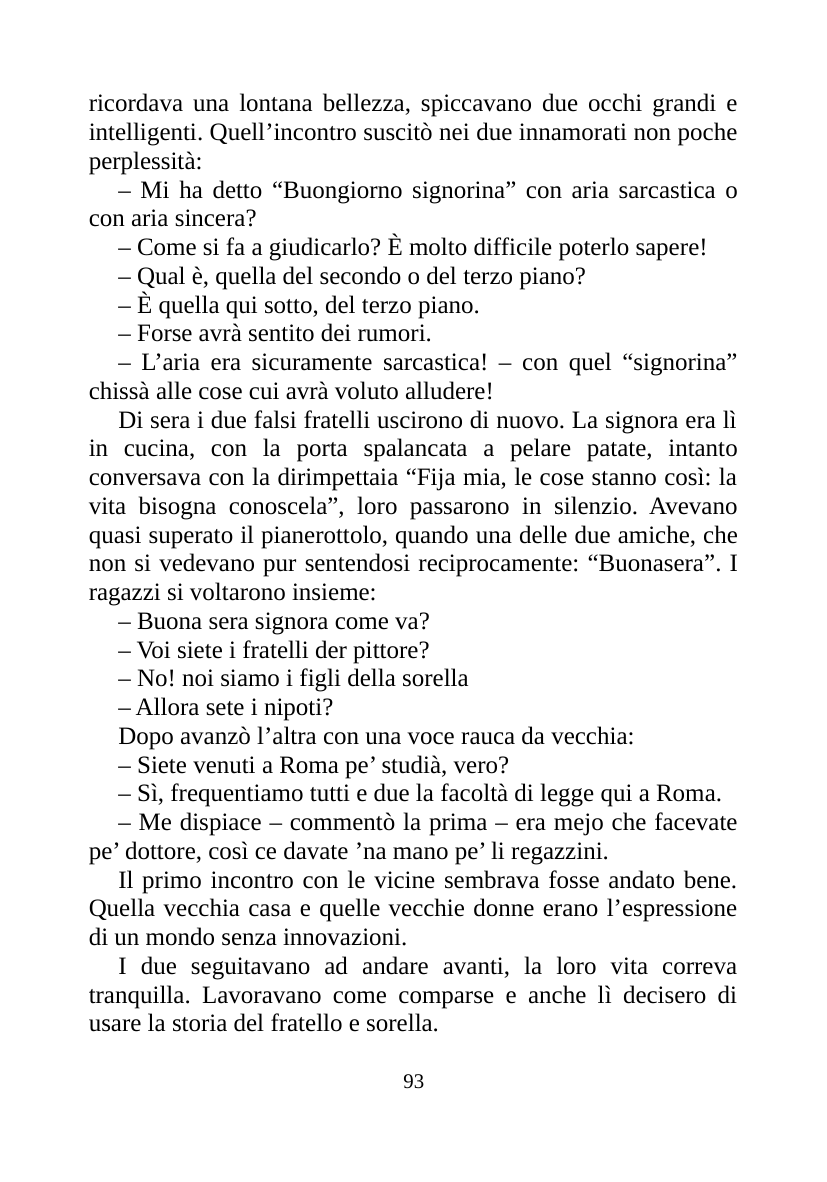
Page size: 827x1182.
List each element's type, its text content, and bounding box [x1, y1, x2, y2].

text – Qual è, quella del secondo o del terzo piano? [88, 261, 738, 290]
text Di sera i due falsi fratelli uscirono di nuovo. La signora era lì in cucina, con la porta spalancata a pelare patate, intanto conversava con la dirimpettaia “Fija mia, le cose stanno così: la vita bisogna conoscela”, loro passarono in silenzio. Avevano quasi superato il pianerottolo, quando una delle due amiche, che non si vedevano pur sentendosi reciprocamente: “Buonasera”. I ragazzi si voltarono insieme: [88, 405, 738, 606]
text – No! noi siamo i figli della sorella [88, 663, 738, 692]
text – Voi siete i fratelli der pittore? [88, 635, 738, 663]
text – Sì, frequentiamo tutti e due la facoltà di legge qui a Roma. [88, 778, 738, 807]
text – Me dispiace – commentò la prima – era mejo che facevate pe’ dottore, così ce davate ’na mano pe’ li regazzini. [88, 807, 738, 865]
text Dopo avanzò l’altra con una voce rauca da vecchia: [88, 721, 738, 750]
text – Buona sera signora come va? [88, 606, 738, 635]
text Il primo incontro con le vicine sembrava fosse andato bene. Quella vecchia casa e quelle vecchie donne erano l’espressione di un mondo senza innovazioni. [88, 865, 738, 951]
text I due seguitavano ad andare avanti, la loro vita correva tranquilla. Lavoravano come comparse e anche lì decisero di usare la storia del fratello e sorella. [88, 951, 738, 1037]
text – L’aria era sicuramente sarcastica! – con quel “signorina” chissà alle cose cui avrà voluto alludere! [88, 347, 738, 405]
text – Come si fa a giudicarlo? È molto difficile poterlo sapere! [88, 232, 738, 261]
text – Mi ha detto “Buongiorno signorina” con aria sarcastica o con aria sincera? [88, 175, 738, 232]
text ricordava una lontana bellezza, spiccavano due occhi grandi e intelligenti. Quell’incontro suscitò nei due innamorati non poche perplessità: [88, 88, 738, 175]
text – Allora sete i nipoti? [88, 692, 738, 721]
text – Siete venuti a Roma pe’ studià, vero? [88, 750, 738, 778]
text – È quella qui sotto, del terzo piano. [88, 290, 738, 318]
text – Forse avrà sentito dei rumori. [88, 318, 738, 347]
